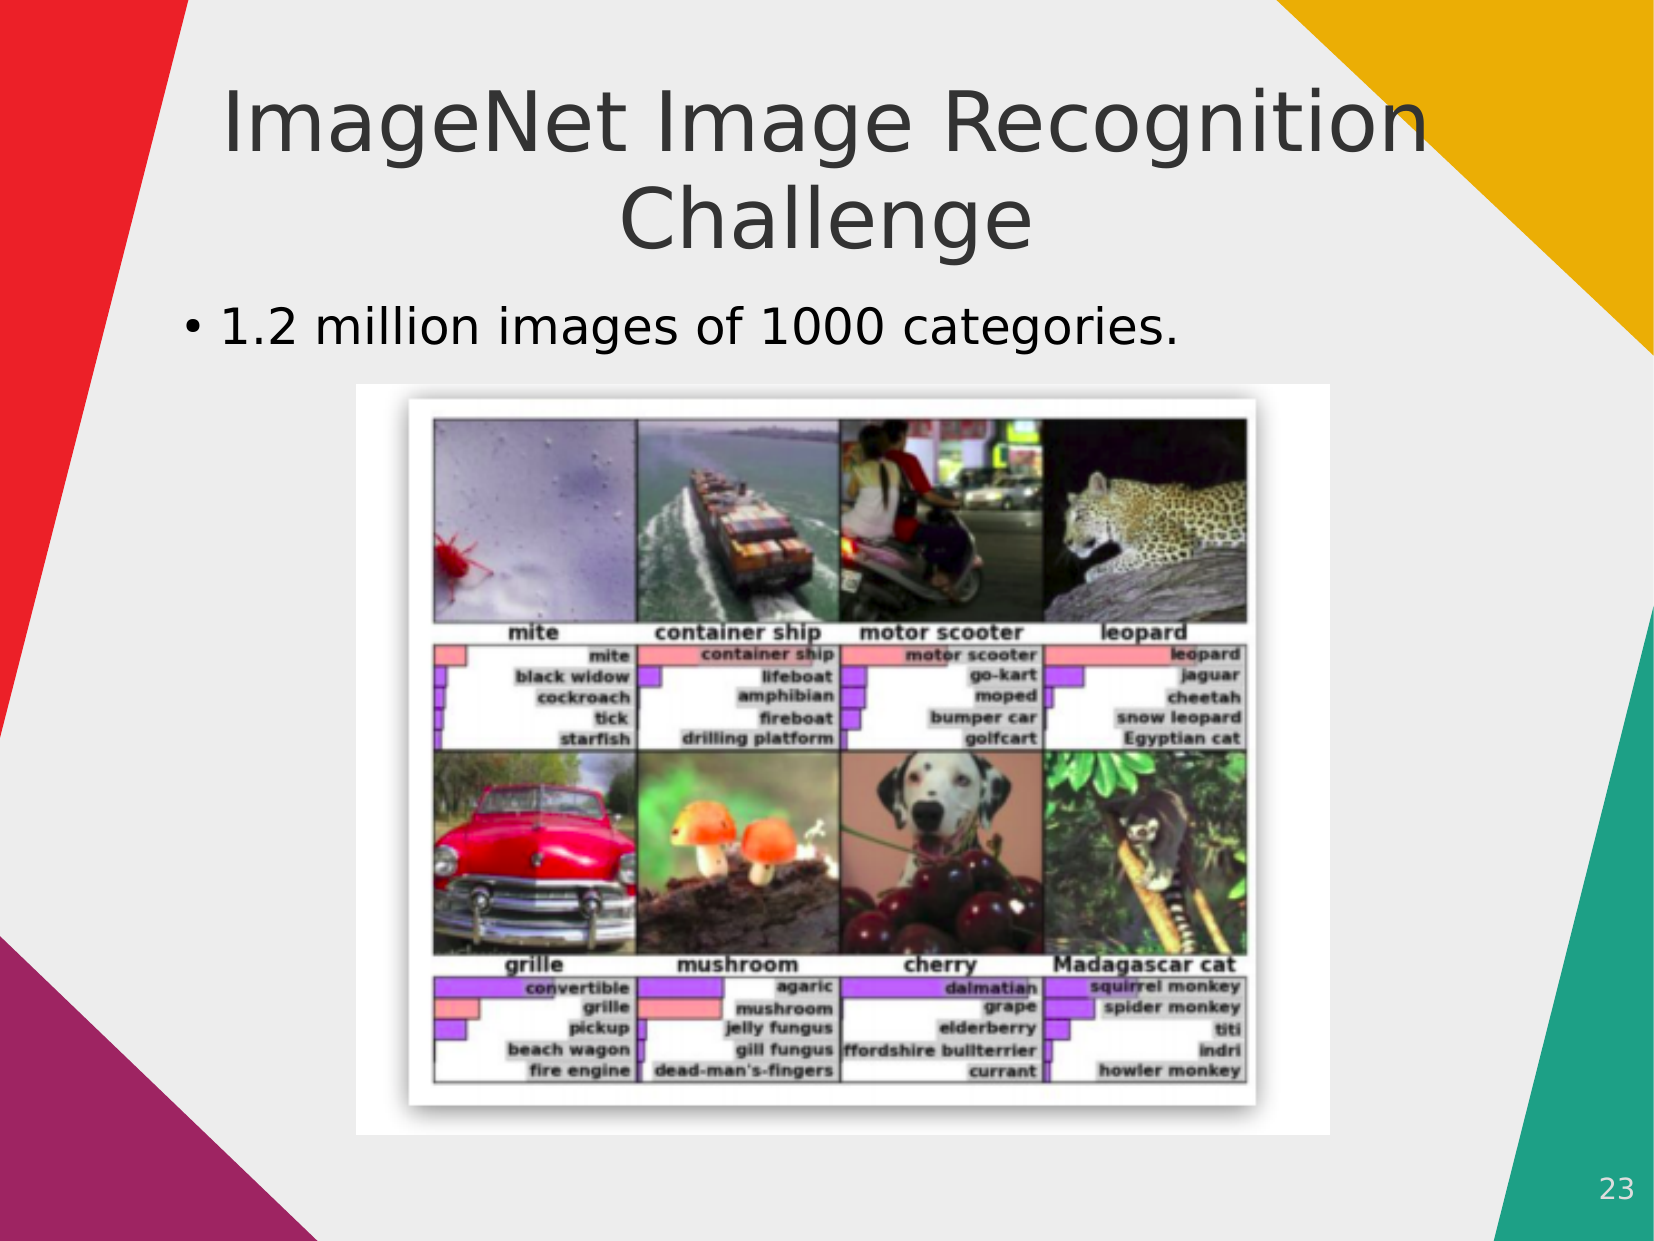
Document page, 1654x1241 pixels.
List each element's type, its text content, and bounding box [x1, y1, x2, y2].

title ImageNet Image Recognition Challenge [114, 73, 1539, 271]
text_box 1.2 million images of 1000 categories. [169, 290, 1435, 364]
picture [356, 384, 1330, 1135]
